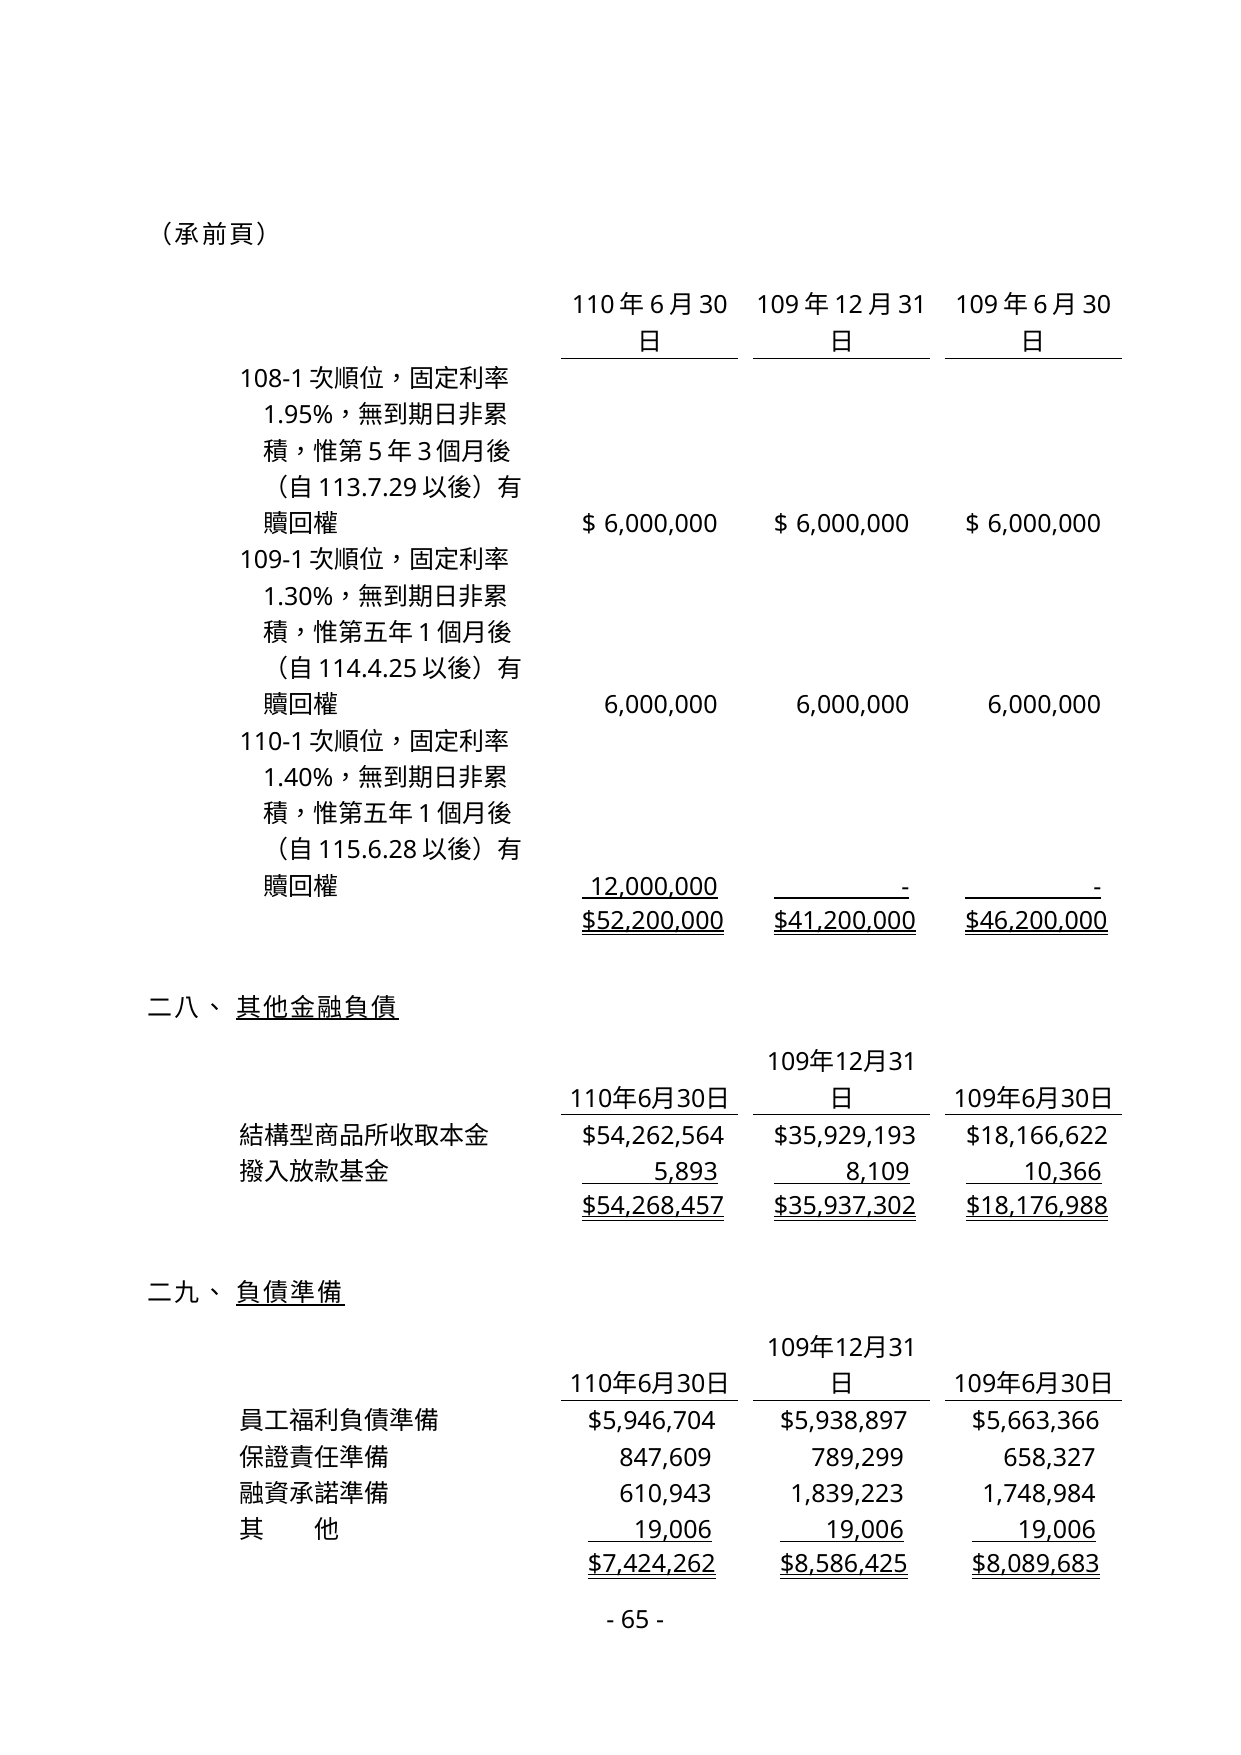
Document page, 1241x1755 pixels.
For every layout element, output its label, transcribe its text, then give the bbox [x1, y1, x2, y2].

table_cell 6,000,000 [945, 540, 1122, 721]
table_cell [930, 1473, 945, 1509]
table_header [236, 285, 546, 357]
table_cell $ 7,424,262 [561, 1546, 738, 1580]
table_cell 847,609 [561, 1437, 738, 1473]
table_cell [738, 1400, 753, 1437]
table_cell [546, 721, 561, 902]
table_header 109年6月30日 [945, 285, 1122, 357]
table_cell [738, 1473, 753, 1509]
table_cell $ 5,938,897 [753, 1401, 930, 1437]
table_cell $ 6,000,000 [561, 359, 738, 540]
table_cell 撥入放款基金 [236, 1152, 546, 1188]
table_cell [546, 540, 561, 721]
table_cell [930, 1152, 945, 1188]
table_cell $ 54,268,457 [561, 1188, 738, 1222]
table_cell 6,000,000 [753, 540, 930, 721]
table_cell [738, 358, 753, 540]
table_cell $ 6,000,000 [945, 359, 1122, 540]
table_cell $ 54,262,564 [561, 1115, 738, 1152]
table_cell [546, 358, 561, 540]
table_cell [546, 1546, 561, 1580]
table_cell [738, 902, 753, 936]
table_cell [738, 1510, 753, 1546]
table_cell 789,299 [753, 1437, 930, 1473]
table_cell [930, 1546, 945, 1580]
table_cell [546, 902, 561, 936]
table_cell [546, 1152, 561, 1188]
table_cell [546, 1437, 561, 1473]
table_header [930, 285, 944, 357]
table_cell $ 5,946,704 [561, 1401, 738, 1437]
table_cell $ 46,200,000 [945, 902, 1122, 936]
table_header 109年12月31日 [753, 285, 930, 357]
table_cell [738, 1188, 753, 1222]
table_header [930, 1042, 945, 1114]
table_cell 5,893 [561, 1152, 738, 1188]
table_cell [930, 902, 944, 936]
table_header 109年12月31日 [753, 1042, 930, 1114]
table_cell [930, 1510, 945, 1546]
table_header [738, 285, 753, 357]
table_header [546, 285, 561, 357]
table_cell [930, 358, 944, 540]
table_header [738, 1327, 753, 1400]
table_cell 1,748,984 [945, 1473, 1122, 1509]
table_header 109年6月30日 [945, 1042, 1122, 1114]
table_cell 610,943 [561, 1473, 738, 1509]
table_header 110年6月30日 [561, 285, 738, 357]
table_cell 保證責任準備 [236, 1437, 546, 1473]
table_header [236, 1327, 546, 1400]
table_cell $ 5,663,366 [945, 1401, 1122, 1437]
table_cell 19,006 [561, 1510, 738, 1546]
table_cell $ 41,200,000 [753, 902, 930, 936]
table_cell [738, 1152, 753, 1188]
table_cell 110-1次順位，固定利率1.40%，無到期日非累積，惟第五年1個月後（自115.6.28以後）有贖回權 [236, 721, 546, 902]
table_cell [236, 902, 546, 936]
table_cell $ 35,929,193 [753, 1115, 930, 1152]
table_cell 109-1次順位，固定利率1.30%，無到期日非累積，惟第五年1個月後（自114.4.25以後）有贖回權 [236, 540, 546, 721]
text 二九、 負債準備 [148, 1273, 1122, 1309]
table_cell [930, 721, 944, 902]
table_cell [546, 1188, 561, 1222]
table_cell [930, 1114, 945, 1152]
table_cell [930, 1437, 945, 1473]
table_cell [236, 1546, 546, 1580]
table_cell 19,006 [753, 1510, 930, 1546]
table_cell 10,366 [945, 1152, 1122, 1188]
table_cell 結構型商品所收取本金 [236, 1114, 546, 1152]
table_cell 6,000,000 [561, 540, 738, 721]
table_cell $ 52,200,000 [561, 902, 738, 936]
table_cell 其 他 [236, 1510, 546, 1546]
table_header [236, 1042, 546, 1114]
table_cell 8,109 [753, 1152, 930, 1188]
table_cell [930, 540, 944, 721]
table_header 109年12月31日 [753, 1327, 930, 1400]
table_cell - [753, 721, 930, 902]
table_cell 12,000,000 [561, 721, 738, 902]
table_cell $ 8,586,425 [753, 1546, 930, 1580]
table_cell [546, 1510, 561, 1546]
table_cell [546, 1114, 561, 1152]
table_cell 19,006 [945, 1510, 1122, 1546]
table_cell $ 35,937,302 [753, 1188, 930, 1222]
table_cell 1,839,223 [753, 1473, 930, 1509]
table_cell [546, 1400, 561, 1437]
text 二八、 其他金融負債 [148, 987, 1122, 1024]
table_cell 108-1次順位，固定利率1.95%，無到期日非累積，惟第5年3個月後（自113.7.29以後）有贖回權 [236, 358, 546, 540]
table_cell - [945, 721, 1122, 902]
table_cell $ 18,176,988 [945, 1188, 1122, 1222]
table_cell 融資承諾準備 [236, 1473, 546, 1509]
table_cell [930, 1400, 945, 1437]
table_header [546, 1327, 561, 1400]
table_cell $ 6,000,000 [753, 359, 930, 540]
table_header 110年6月30日 [561, 1042, 738, 1114]
table_header [930, 1327, 945, 1400]
table_header 110年6月30日 [561, 1327, 738, 1400]
table_cell [738, 1546, 753, 1580]
table_cell [738, 1114, 753, 1152]
table_header [546, 1042, 561, 1114]
table_header 109年6月30日 [945, 1327, 1122, 1400]
text （承前頁） [148, 215, 1122, 251]
table_cell $ 18,166,622 [945, 1115, 1122, 1152]
table_cell [738, 1437, 753, 1473]
table_header [738, 1042, 753, 1114]
table_cell [930, 1188, 945, 1222]
table_cell 員工福利負債準備 [236, 1400, 546, 1437]
table_cell [738, 540, 753, 721]
table_cell $ 8,089,683 [945, 1546, 1122, 1580]
table_cell [546, 1473, 561, 1509]
table_cell [738, 721, 753, 902]
table_cell 658,327 [945, 1437, 1122, 1473]
table_cell [236, 1188, 546, 1222]
